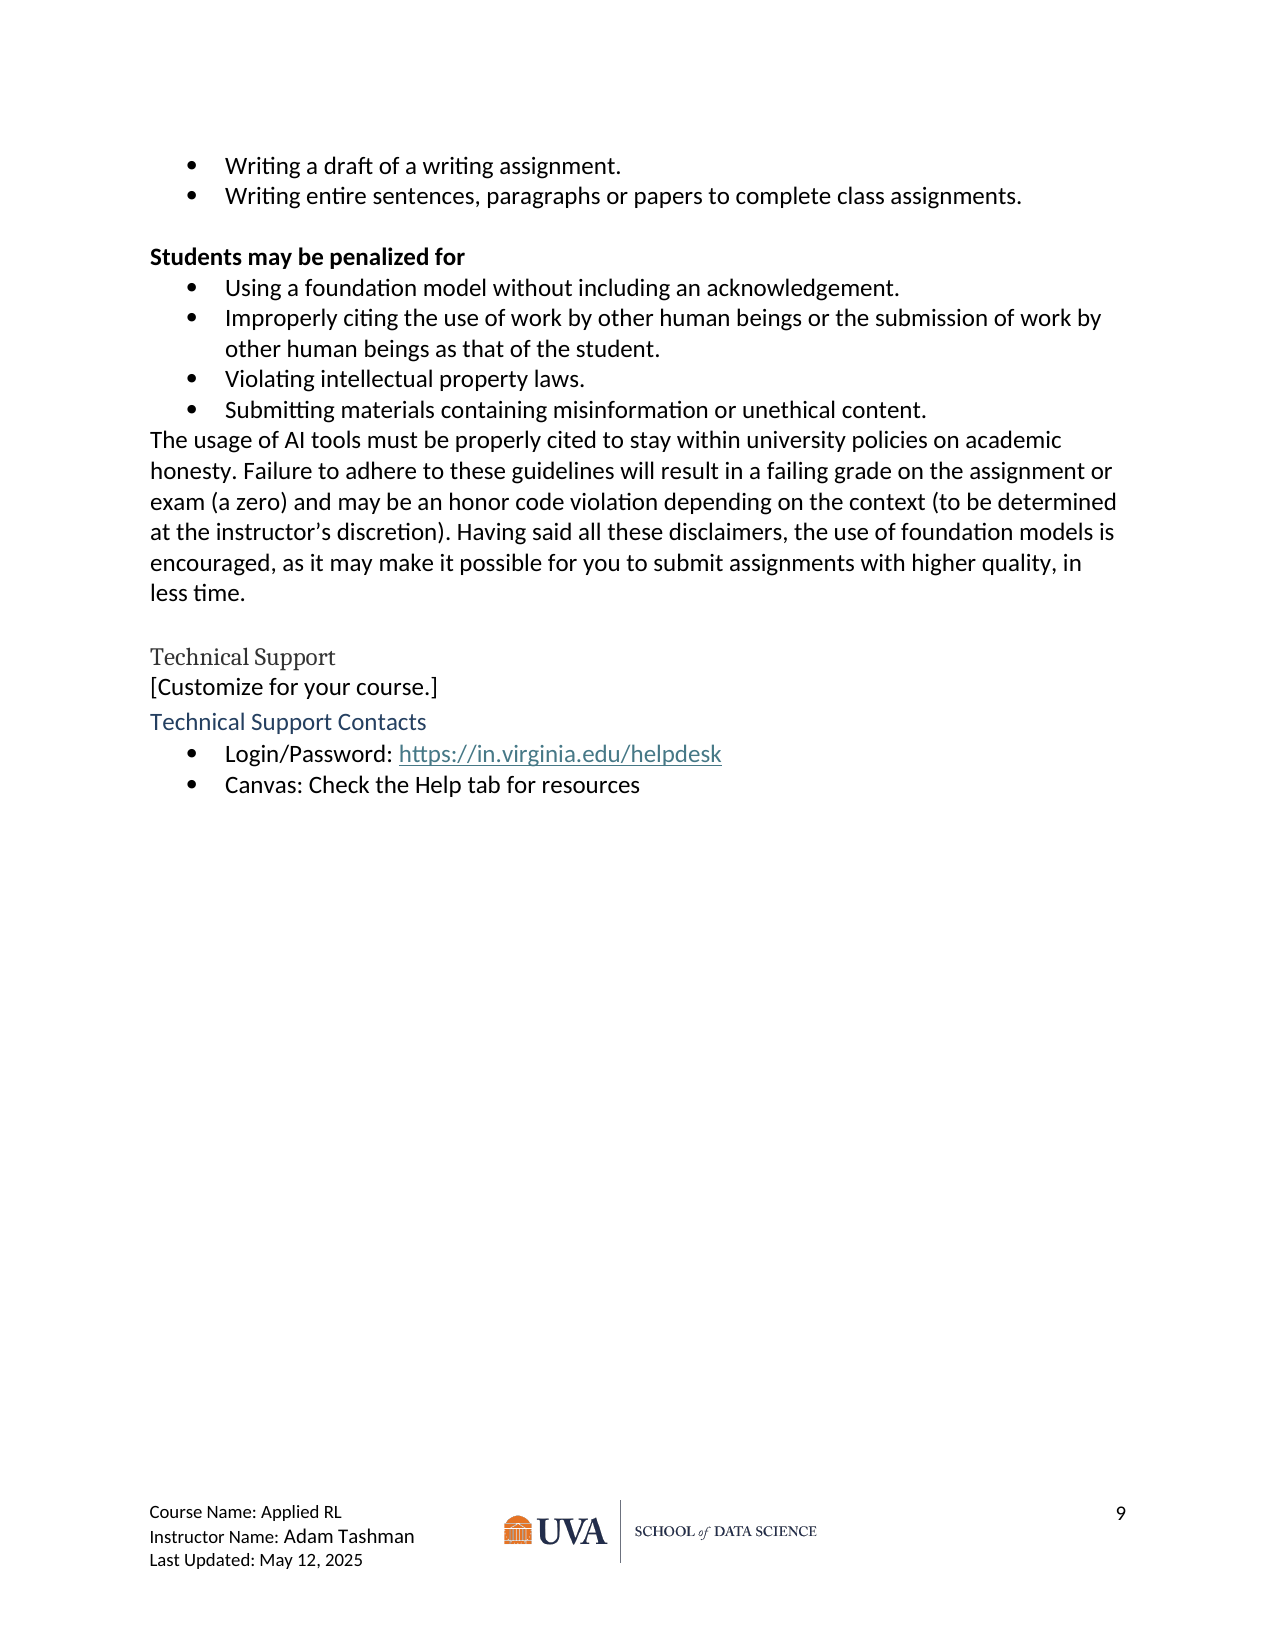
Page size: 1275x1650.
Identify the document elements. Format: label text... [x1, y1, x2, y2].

list Improperly citing the use of work by other human beings or the submission of work by other human beings as that of the student. [187, 303, 1125, 364]
list Writing a draft of a writing assignment. [187, 150, 1125, 181]
subtitle Technical Support [150, 642, 1125, 671]
picture [504, 1500, 817, 1563]
list Using a foundation model without including an acknowledgement. [187, 272, 1125, 303]
list Writing entire sentences, paragraphs or papers to complete class assignments. [187, 181, 1125, 211]
text [Customize for your course.] [150, 671, 1125, 702]
list Canvas: Check the Help tab for resources [187, 769, 1125, 799]
list Violating intellectual property laws. [187, 364, 1125, 394]
text The usage of AI tools must be properly cited to stay within university policies on academic honesty. Failure to adhere to these guidelines will result in a failing grade on the assignment or exam (a zero) and may be an honor code violation depending on the context (to be determined at the instructor’s discretion). Having said all these disclaimers, the use of foundation models is encouraged, as it may make it possible for you to submit assignments with higher quality, in less time. [150, 425, 1125, 638]
subtitle Technical Support Contacts [150, 706, 1125, 736]
list Submitting materials containing misinformation or unethical content. [187, 394, 1125, 425]
list Login/Password: https://in.virginia.edu/helpdesk [187, 738, 1125, 769]
text Students may be penalized for [150, 242, 1125, 272]
